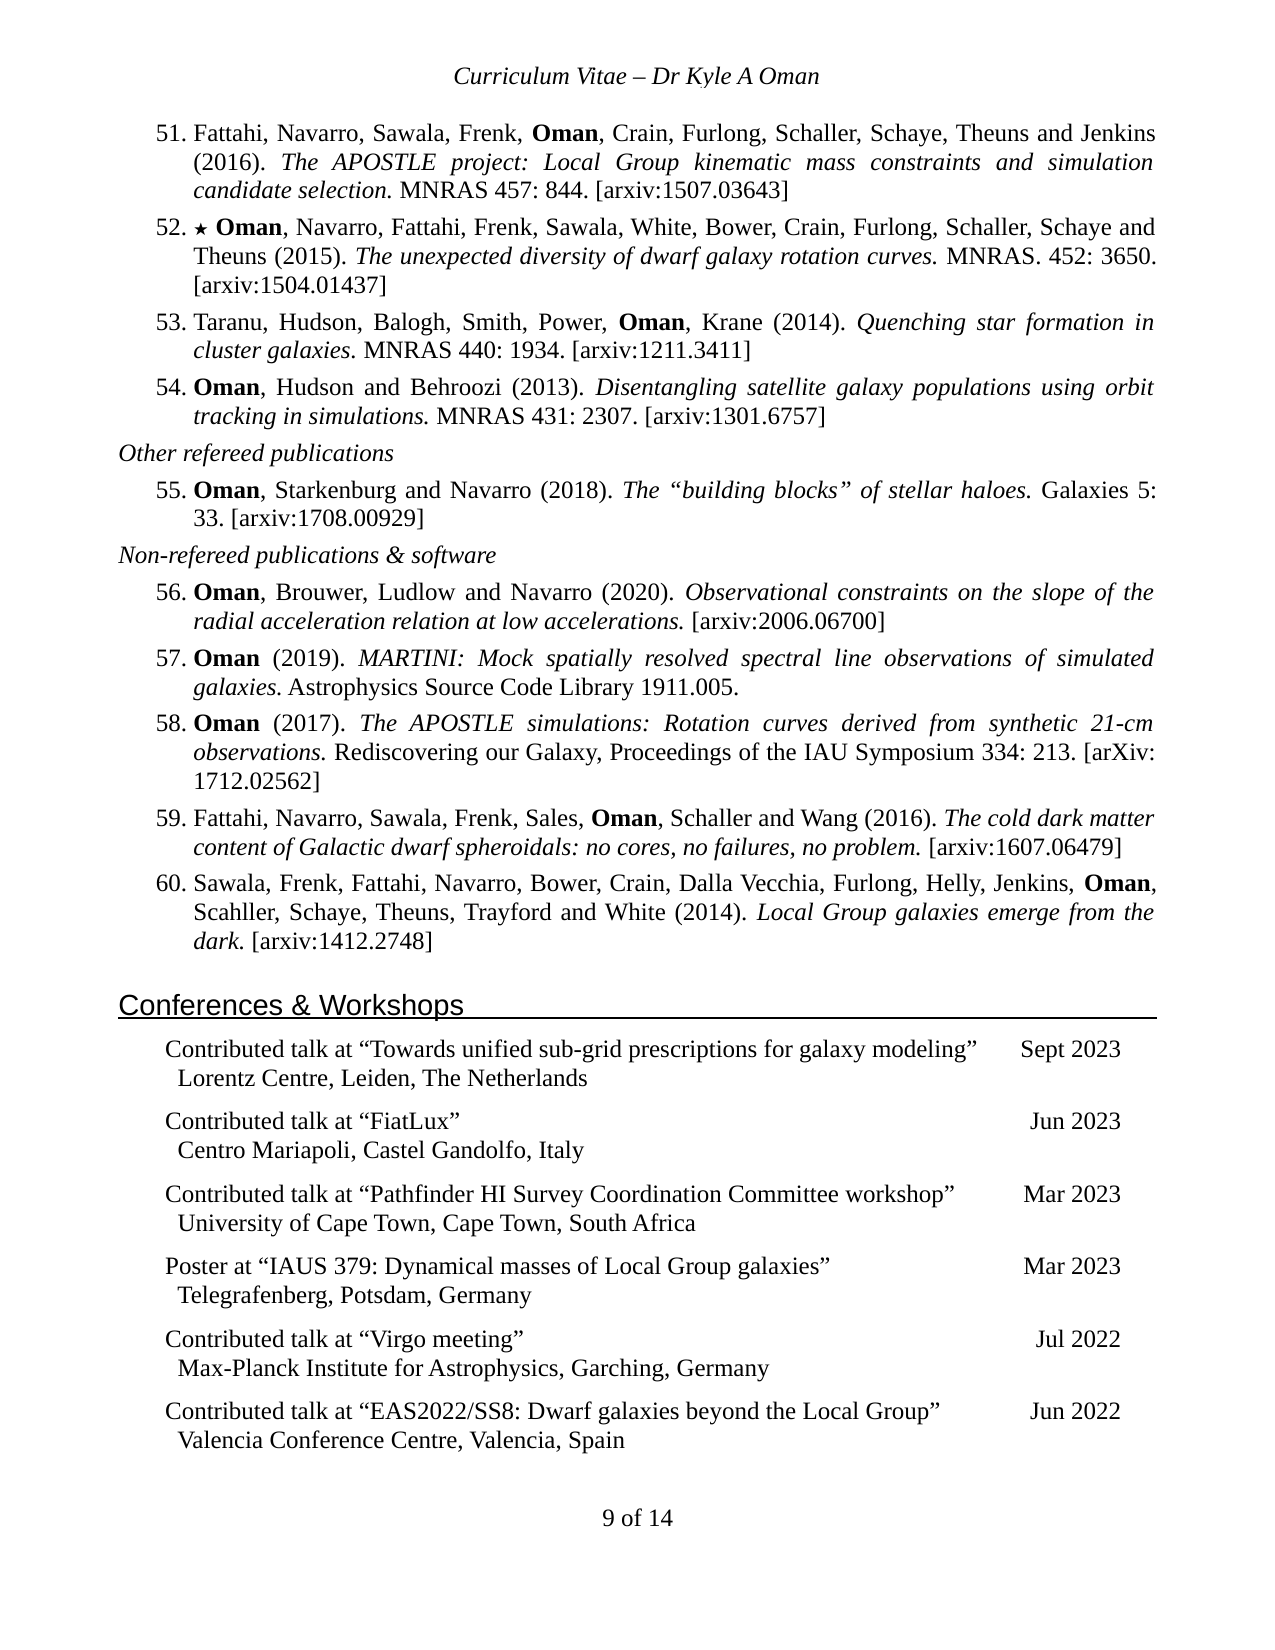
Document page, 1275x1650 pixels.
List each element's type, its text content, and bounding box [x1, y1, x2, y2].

text Contributed talk at “Virgo meeting” Jul 2022 Max-Planck Institute for Astrophysics, Garching, Germany [118, 1324, 1157, 1381]
text Contributed talk at “Towards unified sub-grid prescriptions for galaxy modeling” Sept 2023 Lorentz Centre, Leiden, The Netherlands [118, 1034, 1157, 1091]
list Oman, Brouwer, Ludlow and Navarro (2020). Observational constraints on the slope of the radial acceleration relation at low accelerations. [arxiv:2006.06700] [156, 577, 1157, 635]
list Sawala, Frenk, Fattahi, Navarro, Bower, Crain, Dalla Vecchia, Furlong, Helly, Jenkins, Oman, Scahller, Schaye, Theuns, Trayford and White (2014). Local Group galaxies emerge from the dark. [arxiv:1412.2748] [156, 868, 1157, 955]
list Oman, Hudson and Behroozi (2013). Disentangling satellite galaxy populations using orbit tracking in simulations. MNRAS 431: 2307. [arxiv:1301.6757] [156, 372, 1157, 430]
list Oman (2017). The APOSTLE simulations: Rotation curves derived from synthetic 21-cm observations. Rediscovering our Galaxy, Proceedings of the IAU Symposium 334: 213. [arXiv: 1712.02562] [156, 708, 1157, 795]
text Contributed talk at “EAS2022/SS8: Dwarf galaxies beyond the Local Group” Jun 2022 Valencia Conference Centre, Valencia, Spain [118, 1396, 1157, 1454]
list ★ Oman, Navarro, Fattahi, Frenk, Sawala, White, Bower, Crain, Furlong, Schaller, Schaye and Theuns (2015). The unexpected diversity of dwarf galaxy rotation curves. MNRAS. 452: 3650. [arxiv:1504.01437] [156, 212, 1157, 298]
list Oman, Starkenburg and Navarro (2018). The “building blocks” of stellar haloes. Galaxies 5: 33. [arxiv:1708.00929] [156, 475, 1157, 532]
text Other refereed publications [118, 438, 1157, 467]
list Fattahi, Navarro, Sawala, Frenk, Sales, Oman, Schaller and Wang (2016). The cold dark matter content of Galactic dwarf spheroidals: no cores, no failures, no problem. [arxiv:1607.06479] [156, 803, 1157, 860]
list Non-refereed publications & software [118, 540, 1157, 569]
subtitle Conferences & Workshops [118, 988, 1157, 1017]
list Taranu, Hudson, Balogh, Smith, Power, Oman, Krane (2014). Quenching star formation in cluster galaxies. MNRAS 440: 1934. [arxiv:1211.3411] [156, 307, 1157, 364]
text Poster at “IAUS 379: Dynamical masses of Local Group galaxies” Mar 2023 Telegrafenberg, Potsdam, Germany [118, 1251, 1157, 1309]
text Contributed talk at “Pathfinder HI Survey Coordination Committee workshop” Mar 2023 University of Cape Town, Cape Town, South Africa [118, 1179, 1157, 1236]
list Fattahi, Navarro, Sawala, Frenk, Oman, Crain, Furlong, Schaller, Schaye, Theuns and Jenkins (2016). The APOSTLE project: Local Group kinematic mass constraints and simulation candidate selection. MNRAS 457: 844. [arxiv:1507.03643] [156, 118, 1157, 204]
text Contributed talk at “FiatLux” Jun 2023 Centro Mariapoli, Castel Gandolfo, Italy [118, 1106, 1157, 1164]
list Oman (2019). MARTINI: Mock spatially resolved spectral line observations of simulated galaxies. Astrophysics Source Code Library 1911.005. [156, 643, 1157, 700]
